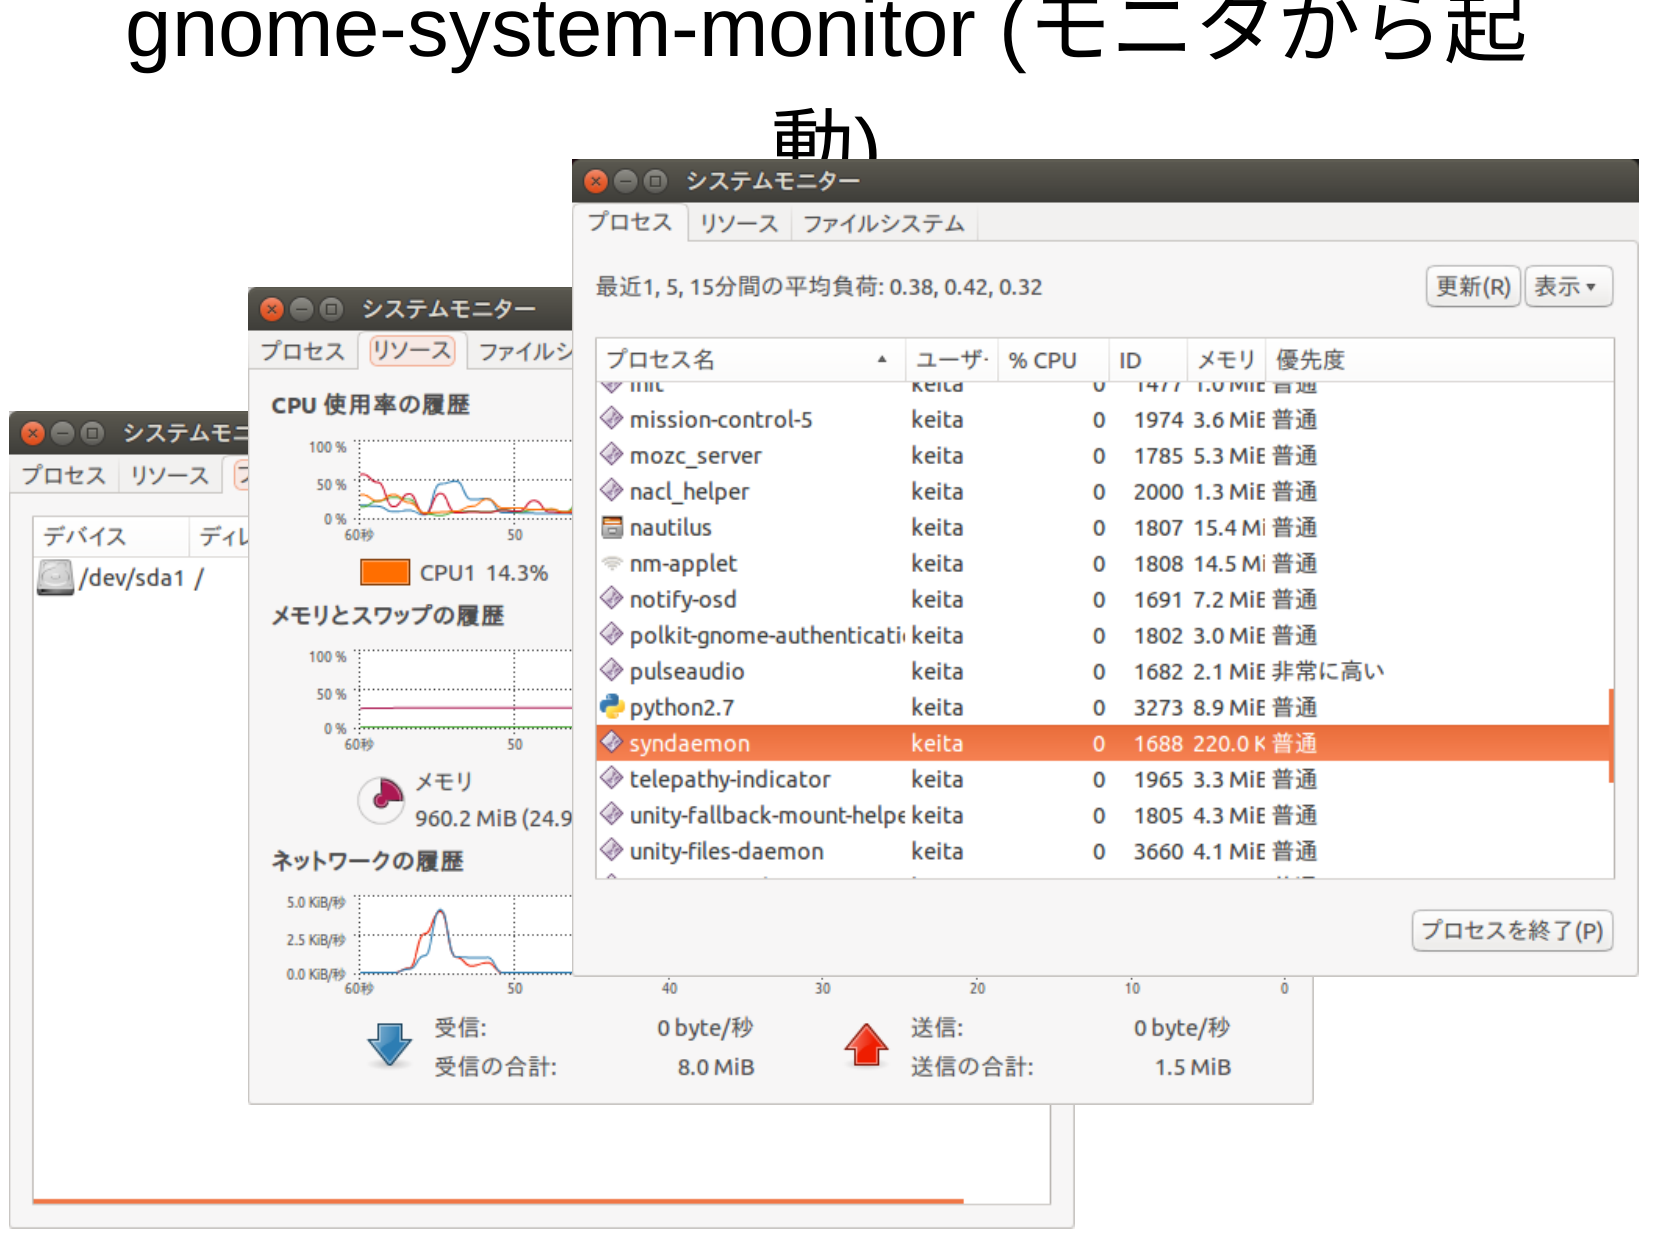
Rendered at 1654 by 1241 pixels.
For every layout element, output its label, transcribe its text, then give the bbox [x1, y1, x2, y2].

picture [9, 159, 1639, 1229]
title gnome-system-monitor (モニタから起動) [82, 2, 1571, 160]
